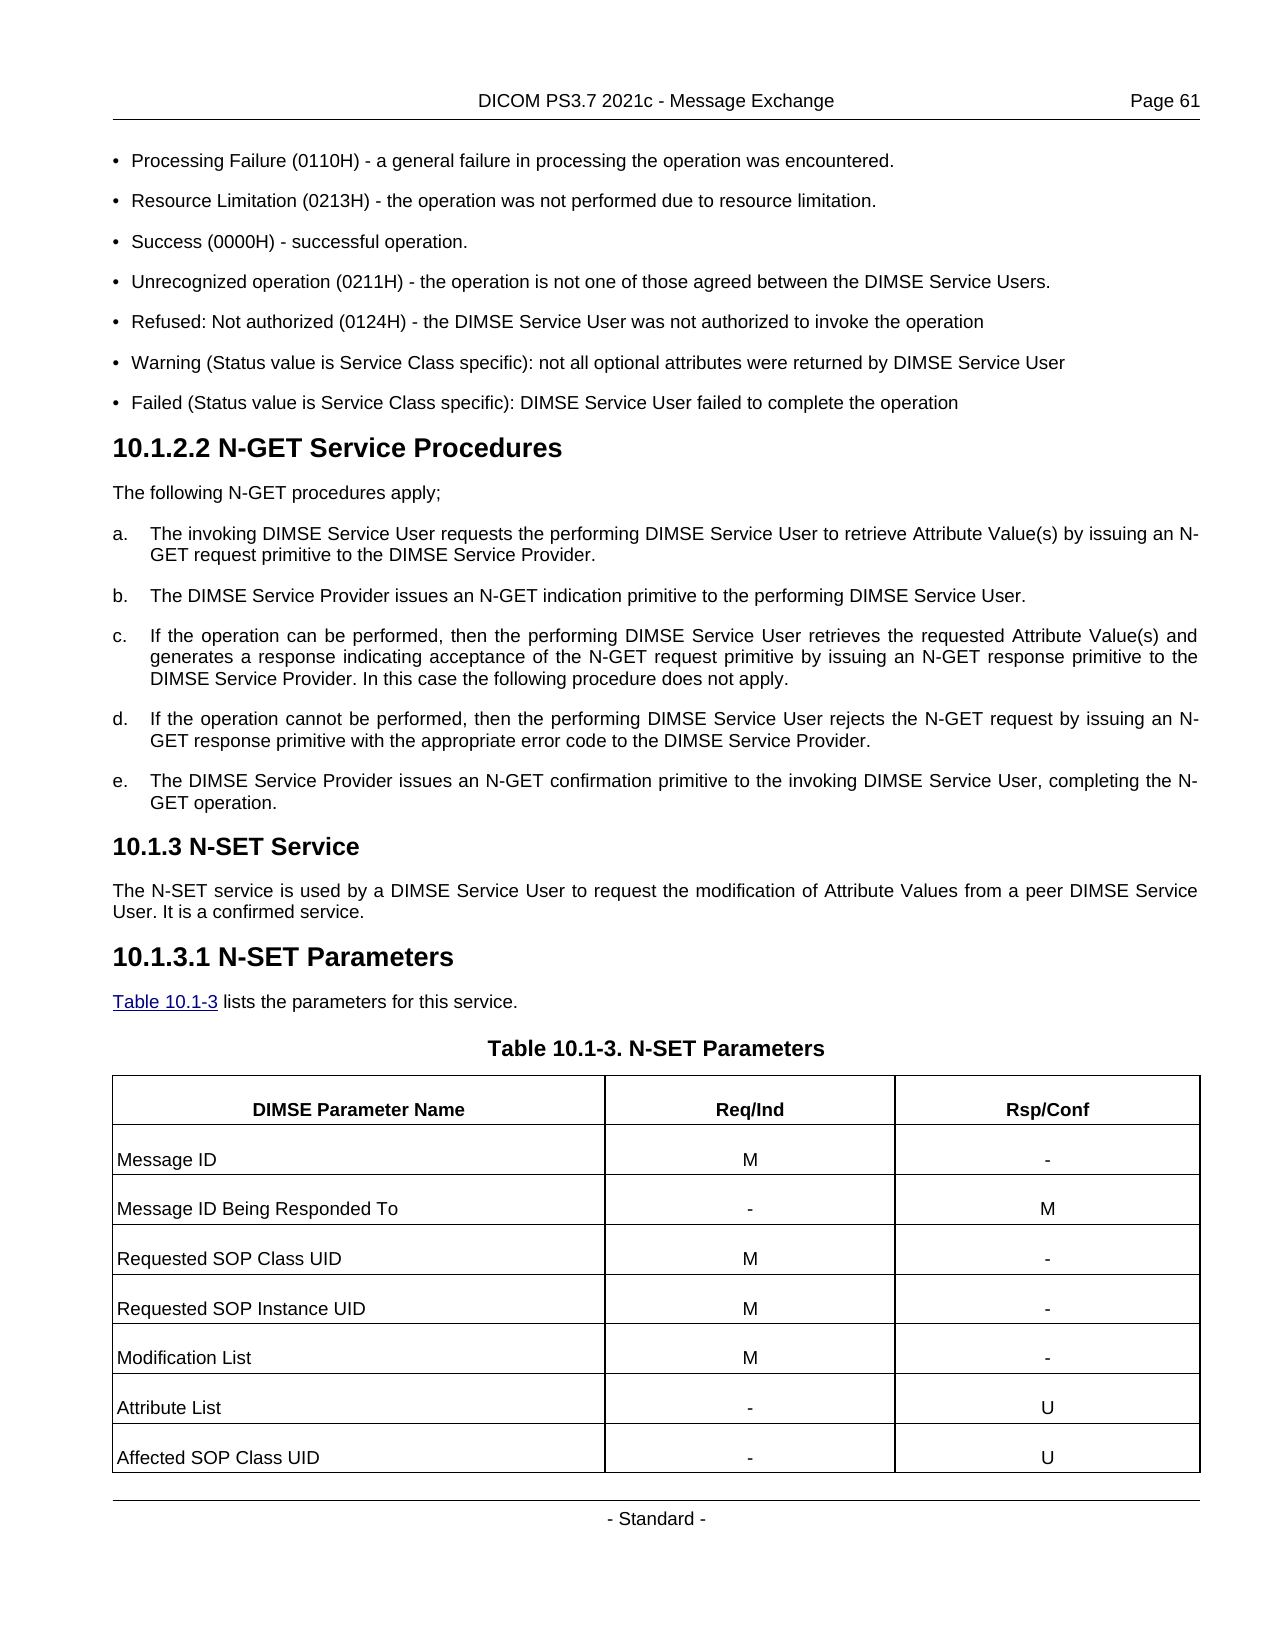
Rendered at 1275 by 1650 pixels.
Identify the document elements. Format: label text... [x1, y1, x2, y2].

table_cell - [896, 1125, 1199, 1174]
table_cell Requested SOP Class UID [113, 1225, 604, 1273]
table_cell Affected SOP Class UID [113, 1424, 604, 1472]
table_header DIMSE Parameter Name [113, 1076, 604, 1124]
text 10.1.2.2 N-GET Service Procedures [112, 432, 1200, 463]
text The following N-GET procedures apply; [112, 482, 1200, 504]
table_header Rsp/Conf [896, 1076, 1199, 1124]
table_cell M [606, 1225, 894, 1273]
text Table 10.1-3. N-SET Parameters [112, 1035, 1200, 1061]
table_cell - [896, 1275, 1199, 1323]
table_cell Message ID Being Responded To [113, 1175, 604, 1224]
table_cell Requested SOP Instance UID [113, 1275, 604, 1323]
text • Refused: Not authorized (0124H) - the DIMSE Service User was not authorized to invoke the operation [112, 311, 1200, 333]
text 10.1.3.1 N-SET Parameters [112, 941, 1200, 972]
table_cell Message ID [113, 1125, 604, 1174]
text • Success (0000H) - successful operation. [112, 231, 1200, 252]
table_cell M [606, 1275, 894, 1323]
table_cell - [896, 1225, 1199, 1273]
text • Warning (Status value is Service Class specific): not all optional attributes were returned by DIMSE Service User [112, 352, 1200, 373]
table_cell U [896, 1374, 1199, 1422]
table_cell M [606, 1324, 894, 1373]
text • Unrecognized operation (0211H) - the operation is not one of those agreed between the DIMSE Service Users. [112, 271, 1200, 292]
text • Resource Limitation (0213H) - the operation was not performed due to resource limitation. [112, 190, 1200, 212]
table_cell - [606, 1424, 894, 1472]
table_cell U [896, 1424, 1199, 1472]
table_cell M [606, 1125, 894, 1174]
text The N-SET service is used by a DIMSE Service User to request the modification of Attribute Values from a peer DIMSE Service User. It is a confirmed service. [112, 879, 1200, 922]
text c. If the operation can be performed, then the performing DIMSE Service User retrieves the requested Attribute Value(s) and generates a response indicating acceptance of the N-GET request primitive by issuing an N-GET response primitive to the DIMSE Service Provider. In this case the following procedure does not apply. [112, 625, 1200, 689]
text 10.1.3 N-SET Service [112, 832, 1200, 861]
table_cell Modification List [113, 1324, 604, 1373]
text • Failed (Status value is Service Class specific): DIMSE Service User failed to complete the operation [112, 392, 1200, 413]
table_cell Attribute List [113, 1374, 604, 1422]
text • Processing Failure (0110H) - a general failure in processing the operation was encountered. [112, 150, 1200, 172]
table_cell - [606, 1175, 894, 1224]
text e. The DIMSE Service Provider issues an N-GET confirmation primitive to the invoking DIMSE Service User, completing the N-GET operation. [112, 770, 1200, 813]
text a. The invoking DIMSE Service User requests the performing DIMSE Service User to retrieve Attribute Value(s) by issuing an N-GET request primitive to the DIMSE Service Provider. [112, 522, 1200, 566]
table_cell - [606, 1374, 894, 1422]
table_cell - [896, 1324, 1199, 1373]
text Table 10.1-3 lists the parameters for this service. [112, 991, 1200, 1013]
text d. If the operation cannot be performed, then the performing DIMSE Service User rejects the N-GET request by issuing an N-GET response primitive with the appropriate error code to the DIMSE Service Provider. [112, 708, 1200, 751]
table_header Req/Ind [606, 1076, 894, 1124]
table_cell M [896, 1175, 1199, 1224]
text b. The DIMSE Service Provider issues an N-GET indication primitive to the performing DIMSE Service User. [112, 584, 1200, 606]
